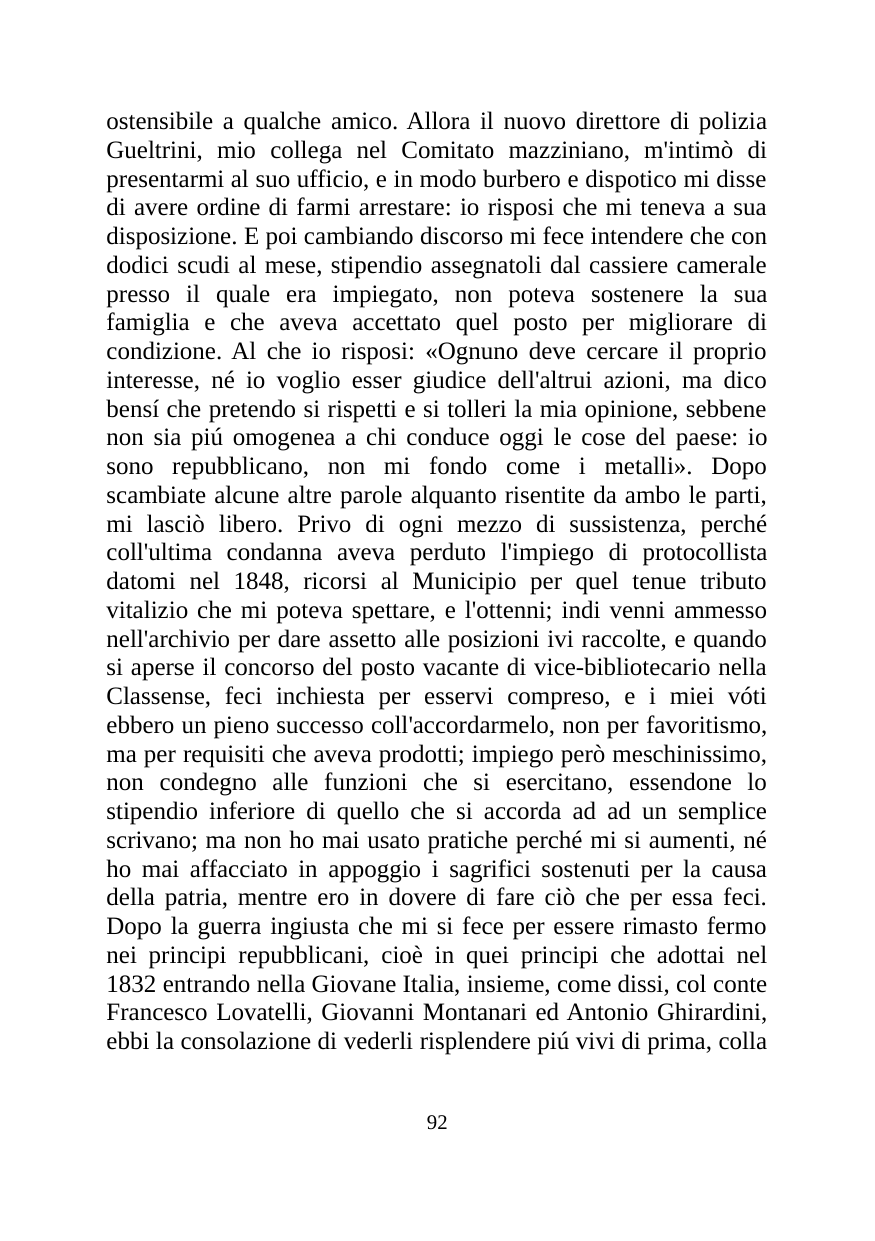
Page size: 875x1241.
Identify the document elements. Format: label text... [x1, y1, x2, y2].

text ostensibile a qualche amico. Allora il nuovo direttore di polizia Gueltrini, mio collega nel Comitato mazziniano, m'intimò di presentarmi al suo ufficio, e in modo burbero e dispotico mi disse di avere ordine di farmi arrestare: io risposi che mi teneva a sua disposizione. E poi cambiando discorso mi fece intendere che con dodici scudi al mese, stipendio assegnatoli dal cassiere camerale presso il quale era impiegato, non poteva sostenere la sua famiglia e che aveva accettato quel posto per migliorare di condizione. Al che io risposi: «Ognuno deve cercare il proprio interesse, né io voglio esser giudice dell'altrui azioni, ma dico bensí che pretendo si rispetti e si tolleri la mia opinione, sebbene non sia piú omogenea a chi conduce oggi le cose del paese: io sono repubblicano, non mi fondo come i metalli». Dopo scambiate alcune altre parole alquanto risentite da ambo le parti, mi lasciò libero. Privo di ogni mezzo di sussistenza, perché coll'ultima condanna aveva perduto l'impiego di protocollista datomi nel 1848, ricorsi al Municipio per quel tenue tributo vitalizio che mi poteva spettare, e l'ottenni; indi venni ammesso nell'archivio per dare assetto alle posizioni ivi raccolte, e quando si aperse il concorso del posto vacante di vice-bibliotecario nella Classense, feci inchiesta per esservi compreso, e i miei vóti ebbero un pieno successo coll'accordarmelo, non per favoritismo, ma per requisiti che aveva prodotti; impiego però meschinissimo, non condegno alle funzioni che si esercitano, essendone lo stipendio inferiore di quello che si accorda ad ad un semplice scrivano; ma non ho mai usato pratiche perché mi si aumenti, né ho mai affacciato in appoggio i sagrifici sostenuti per la causa della patria, mentre ero in dovere di fare ciò che per essa feci. Dopo la guerra ingiusta che mi si fece per essere rimasto fermo nei principi repubblicani, cioè in quei principi che adottai nel 1832 entrando nella Giovane Italia, insieme, come dissi, col conte Francesco Lovatelli, Giovanni Montanari ed Antonio Ghirardini, ebbi la consolazione di vederli risplendere piú vivi di prima, colla [106, 106, 768, 1055]
